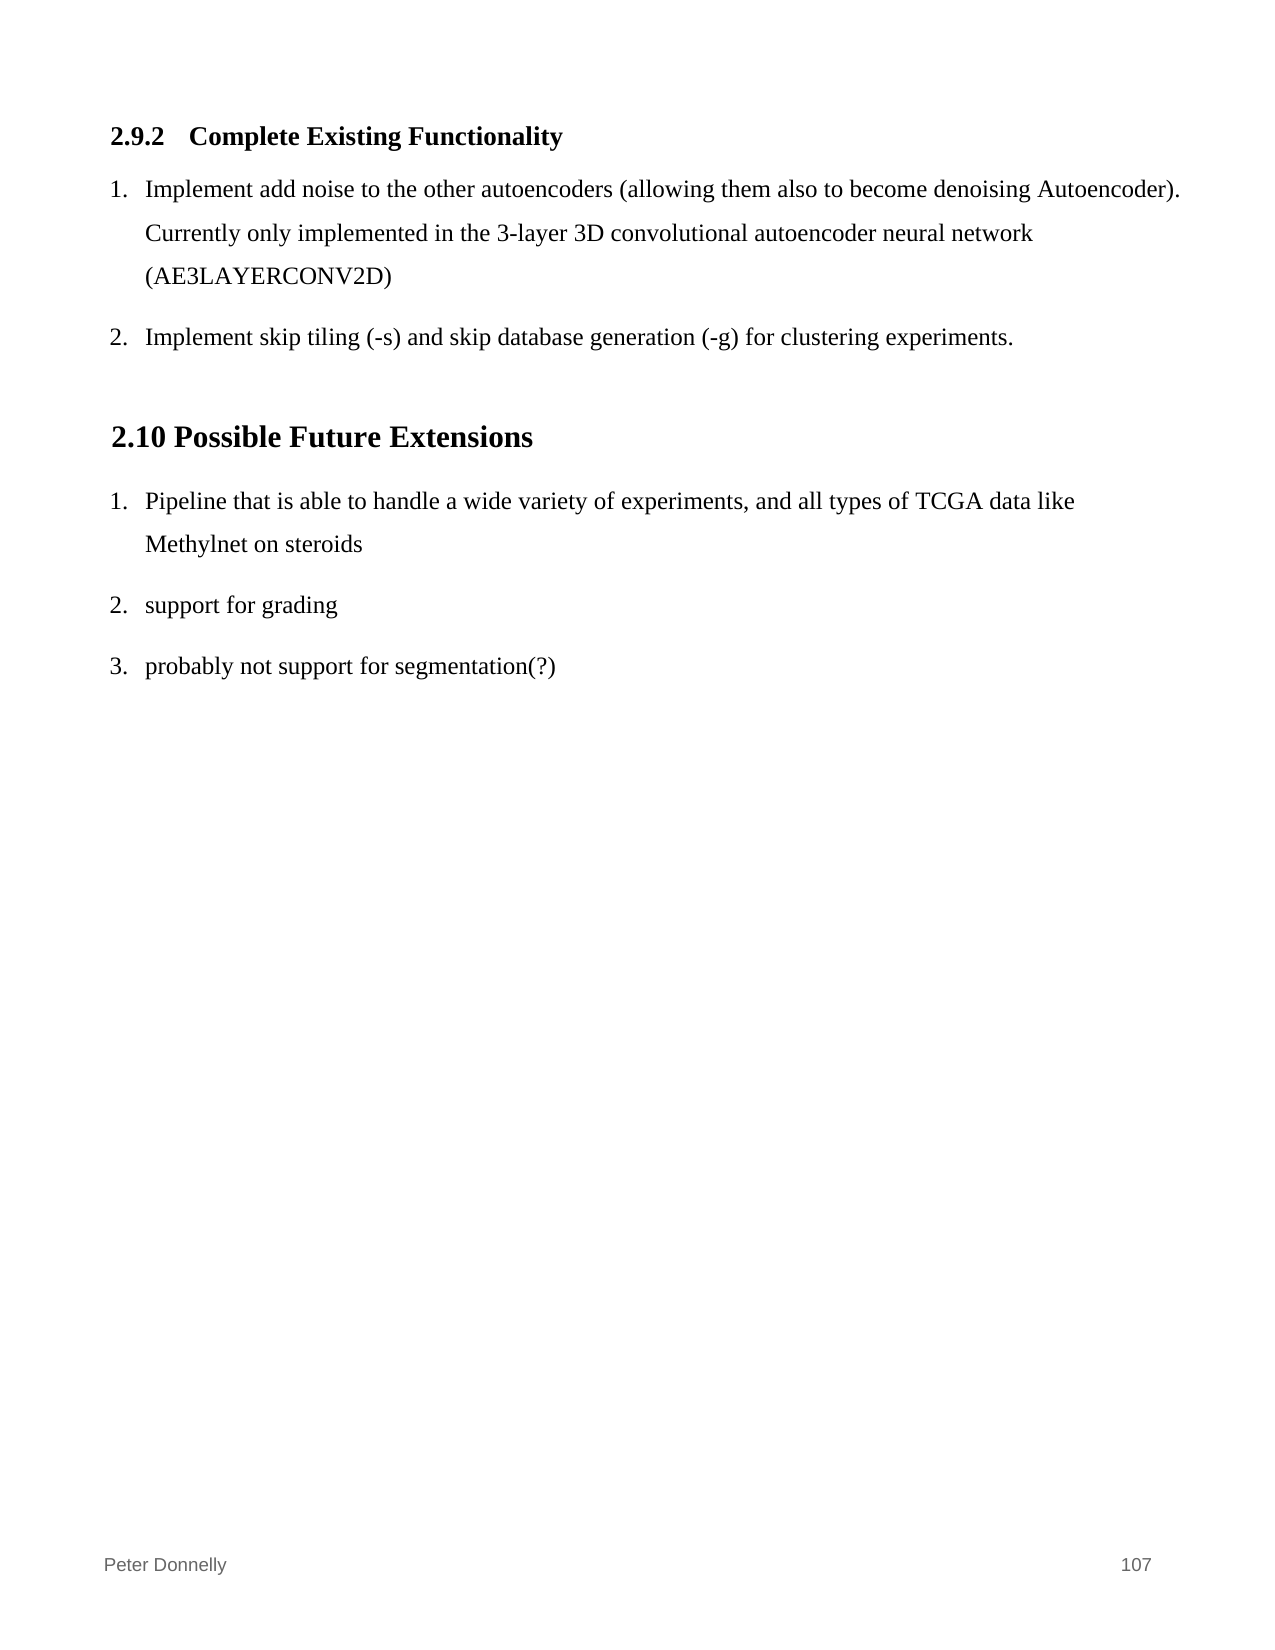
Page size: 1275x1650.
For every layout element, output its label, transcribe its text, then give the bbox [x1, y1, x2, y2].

list Implement add noise to the other autoencoders (allowing them also to become denoising Autoencoder). Currently only implemented in the 3-layer 3D convolutional autoencoder neural network (AE3LAYERCONV2D) [109, 174, 1181, 289]
list support for grading [109, 590, 1181, 619]
list Implement skip tiling (-s) and skip database generation (-g) for clustering experiments. [109, 322, 1181, 350]
list probably not support for segmentation(?) [109, 651, 1181, 680]
subtitle Possible Future Extensions [103, 418, 1181, 454]
subtitle Complete Existing Functionality [103, 120, 1181, 151]
list Pipeline that is able to handle a wide variety of experiments, and all types of TCGA data like Methylnet on steroids [109, 486, 1181, 558]
